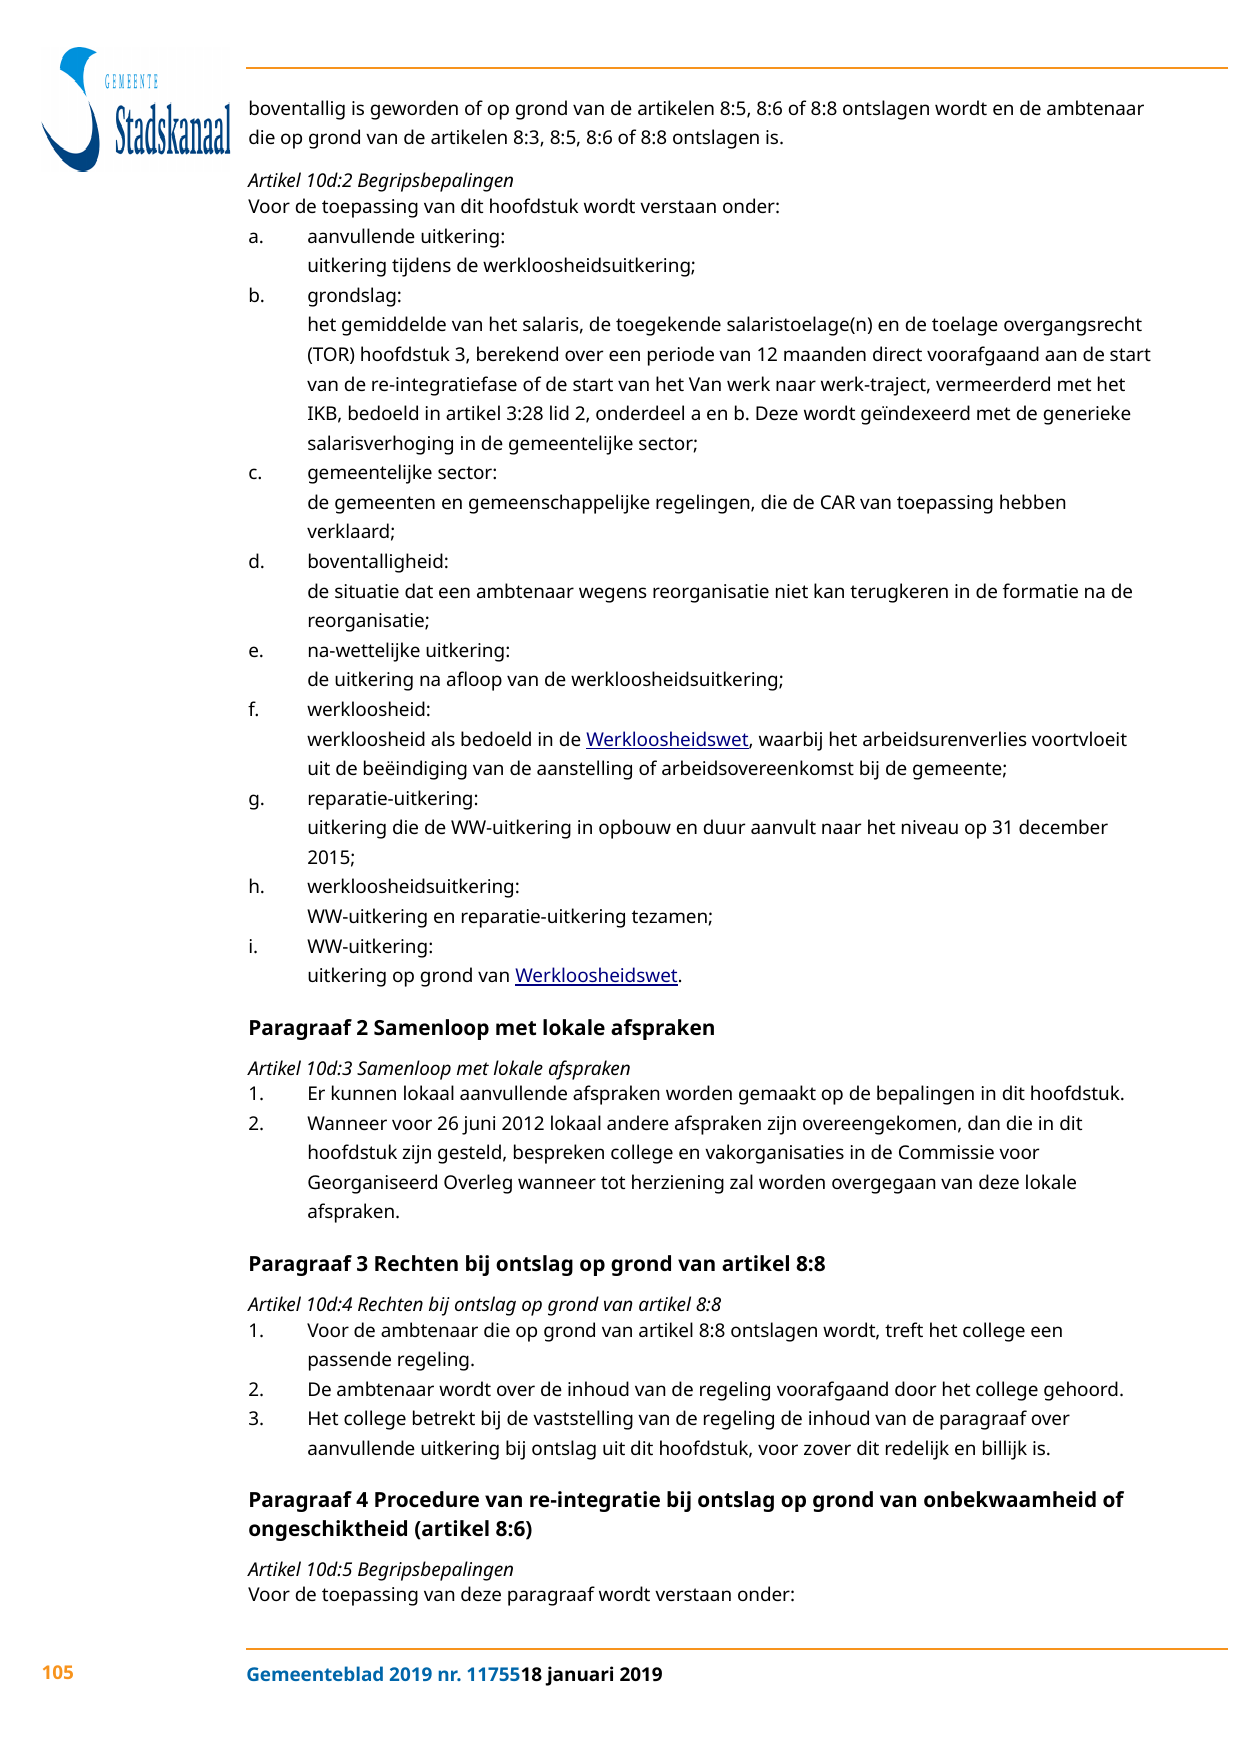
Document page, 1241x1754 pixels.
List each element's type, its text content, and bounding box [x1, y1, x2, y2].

list WW-uitkering en reparatie-uitkering tezamen; [248, 903, 1152, 929]
text Artikel 10d:4 Rechten bij ontslag op grond van artikel 8:8 [248, 1291, 1152, 1317]
list de gemeenten en gemeenschappelijke regelingen, die de CAR van toepassing hebben verklaard; [248, 489, 1152, 544]
list uitkering die de WW-uitkering in opbouw en duur aanvult naar het niveau op 31 december 2015; [248, 814, 1152, 870]
list Voor de ambtenaar die op grond van artikel 8:8 ontslagen wordt, treft het college een passende regeling. [248, 1317, 1152, 1372]
list grondslag: [248, 282, 1152, 308]
list het gemiddelde van het salaris, de toegekende salaristoelage(n) en de toelage overgangsrecht (TOR) hoofdstuk 3, berekend over een periode van 12 maanden direct voorafgaand aan de start van de re-integratiefase of de start van het Van werk naar werk-traject, vermeerderd met het IKB, bedoeld in artikel 3:28 lid 2, onderdeel a en b. Deze wordt geïndexeerd met de generieke salarisverhoging in de gemeentelijke sector; [248, 312, 1152, 456]
text Artikel 10d:3 Samenloop met lokale afspraken [248, 1055, 1152, 1080]
list aanvullende uitkering: [248, 223, 1152, 248]
list na-wettelijke uitkering: [248, 637, 1152, 663]
list gemeentelijke sector: [248, 459, 1152, 485]
list WW-uitkering: [248, 933, 1152, 958]
text boventallig is geworden of op grond van de artikelen 8:5, 8:6 of 8:8 ontslagen wordt en de ambtenaar die op grond van de artikelen 8:3, 8:5, 8:6 of 8:8 ontslagen is. [248, 95, 1152, 150]
list uitkering tijdens de werkloosheidsuitkering; [248, 252, 1152, 278]
list Wanneer voor 26 juni 2012 lokaal andere afspraken zijn overeengekomen, dan die in dit hoofdstuk zijn gesteld, bespreken college en vakorganisaties in de Commissie voor Georganiseerd Overleg wanneer tot herziening zal worden overgegaan van deze lokale afspraken. [248, 1110, 1152, 1224]
text Paragraaf 3 Rechten bij ontslag op grond van artikel 8:8 [248, 1249, 1152, 1277]
list boventalligheid: [248, 548, 1152, 574]
text Artikel 10d:2 Begripsbepalingen [248, 167, 1152, 193]
list reparatie-uitkering: [248, 785, 1152, 811]
text Paragraaf 2 Samenloop met lokale afspraken [248, 1013, 1152, 1041]
text Voor de toepassing van dit hoofdstuk wordt verstaan onder: [248, 193, 1152, 219]
text Artikel 10d:5 Begripsbepalingen [248, 1556, 1152, 1582]
list de uitkering na afloop van de werkloosheidsuitkering; [248, 667, 1152, 692]
list De ambtenaar wordt over de inhoud van de regeling voorafgaand door het college gehoord. [248, 1376, 1152, 1402]
list uitkering op grond van Werkloosheidswet. [248, 962, 1152, 988]
list Het college betrekt bij de vaststelling van de regeling de inhoud van de paragraaf over aanvullende uitkering bij ontslag uit dit hoofdstuk, voor zover dit redelijk en billijk is. [248, 1406, 1152, 1461]
list werkloosheidsuitkering: [248, 874, 1152, 899]
list werkloosheid als bedoeld in de Werkloosheidswet, waarbij het arbeidsurenverlies voortvloeit uit de beëindiging van de aanstelling of arbeidsovereenkomst bij de gemeente; [248, 726, 1152, 781]
text Voor de toepassing van deze paragraaf wordt verstaan onder: [248, 1582, 1152, 1607]
list de situatie dat een ambtenaar wegens reorganisatie niet kan terugkeren in de formatie na de reorganisatie; [248, 578, 1152, 633]
text Paragraaf 4 Procedure van re-integratie bij ontslag op grond van onbekwaamheid of ongeschiktheid (artikel 8:6) [248, 1485, 1152, 1542]
picture [41, 47, 231, 172]
list Er kunnen lokaal aanvullende afspraken worden gemaakt op de bepalingen in dit hoofdstuk. [248, 1080, 1152, 1106]
list werkloosheid: [248, 696, 1152, 722]
